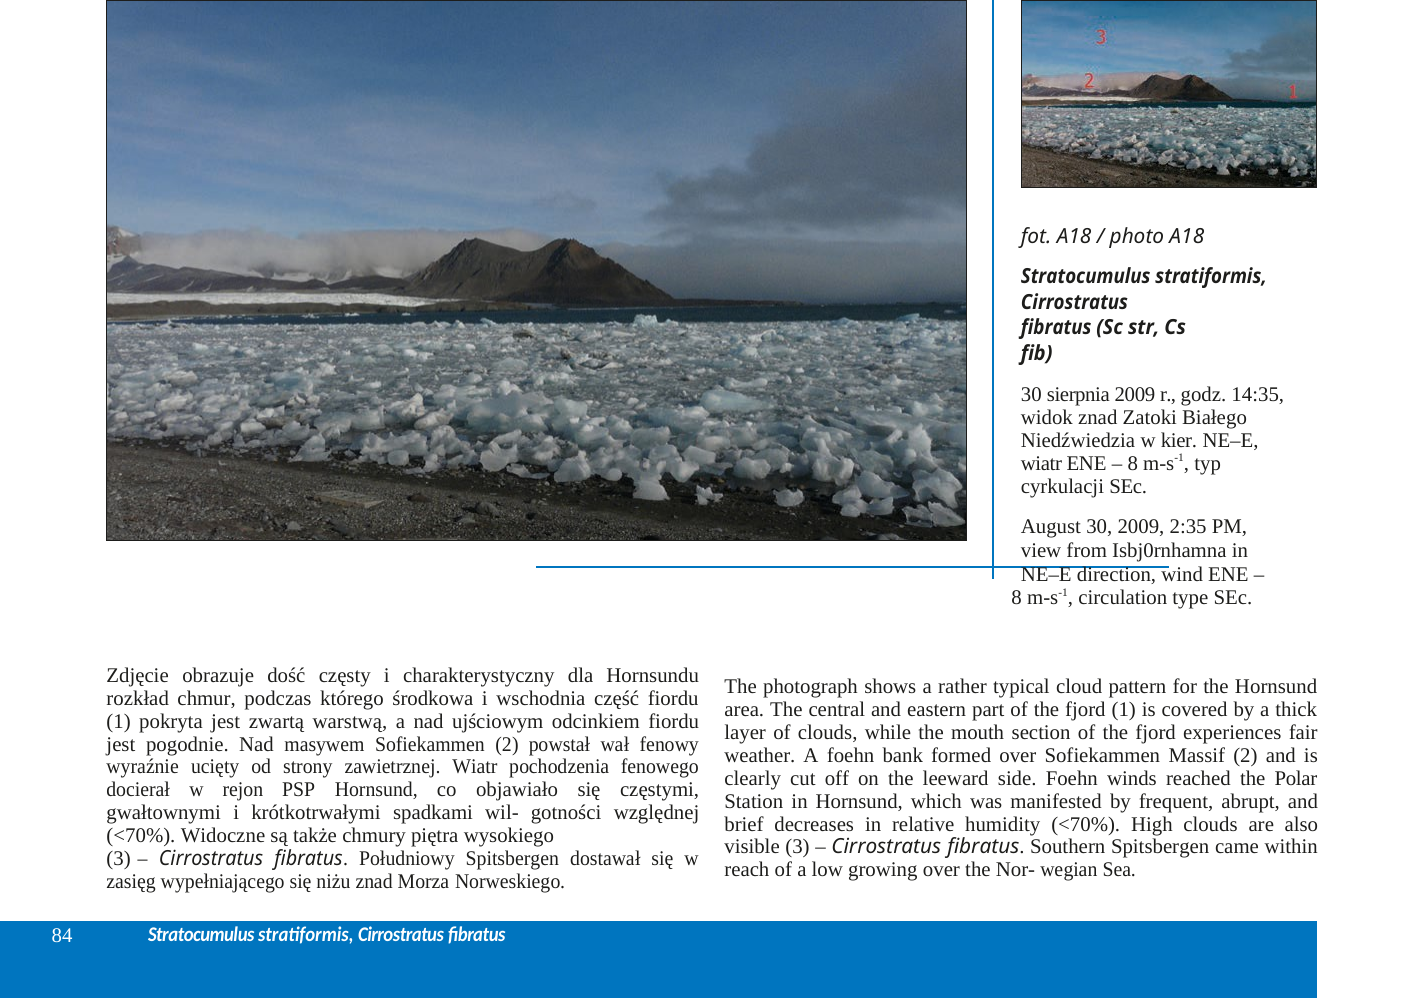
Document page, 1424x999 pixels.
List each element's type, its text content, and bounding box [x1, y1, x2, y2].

subtitle Stratocumulus stratiformis, [1021, 265, 1330, 289]
text 8 m-s-1, circulation type SEc. [0, 586, 1252, 609]
text The photograph shows a rather typical cloud pattern for the Hornsund area. The central and eastern part of the fjord (1) is covered by a thick layer of clouds, while the mouth section of the fjord experiences fair weather. A foehn bank formed over Sofiekammen Massif (2) and is clearly cut off on the leeward side. Foehn winds reached the Polar Station in Hornsund, which was manifested by frequent, abrupt, and brief decreases in relative humidity (<70%). High clouds are also visible (3) – Cirrostratus fibratus. Southern Spitsbergen came within reach of a low growing over the Nor- wegian Sea. [724, 675, 1318, 881]
text August 30, 2009, 2:35 PM, view from Isbj0rnhamna in NE–E direction, wind ENE – [1021, 514, 1284, 586]
text 30 sierpnia 2009 r., godz. 14:35, widok znad Zatoki Białego Niedźwiedzia w kier. NE–E, wiatr ENE – 8 m-s-1, typ cyrkulacji SEc. [1021, 383, 1295, 498]
text Zdjęcie obrazuje dość częsty i charakterystyczny dla Hornsundu rozkład chmur, podczas którego środkowa i wschodnia część fiordu (1) pokryta jest zwartą warstwą, a nad ujściowym odcinkiem fiordu jest pogodnie. Nad masywem Sofiekammen (2) powstał wał fenowy wyraźnie ucięty od strony zawietrznej. Wiatr pochodzenia fenowego docierał w rejon PSP Hornsund, co objawiało się częstymi, gwałtownymi i krótkotrwałymi spadkami wil- gotności względnej (<70%). Widoczne są także chmury piętra wysokiego [106, 664, 699, 847]
text fot. A18 / photo A18 [1021, 221, 1330, 249]
list – Cirrostratus fibratus. Południowy Spitsbergen dostawał się w zasięg wypełniającego się niżu znad Morza Norweskiego. [106, 847, 699, 893]
text Cirrostratus fibratus (Sc str, Cs fib) [1021, 289, 1197, 366]
